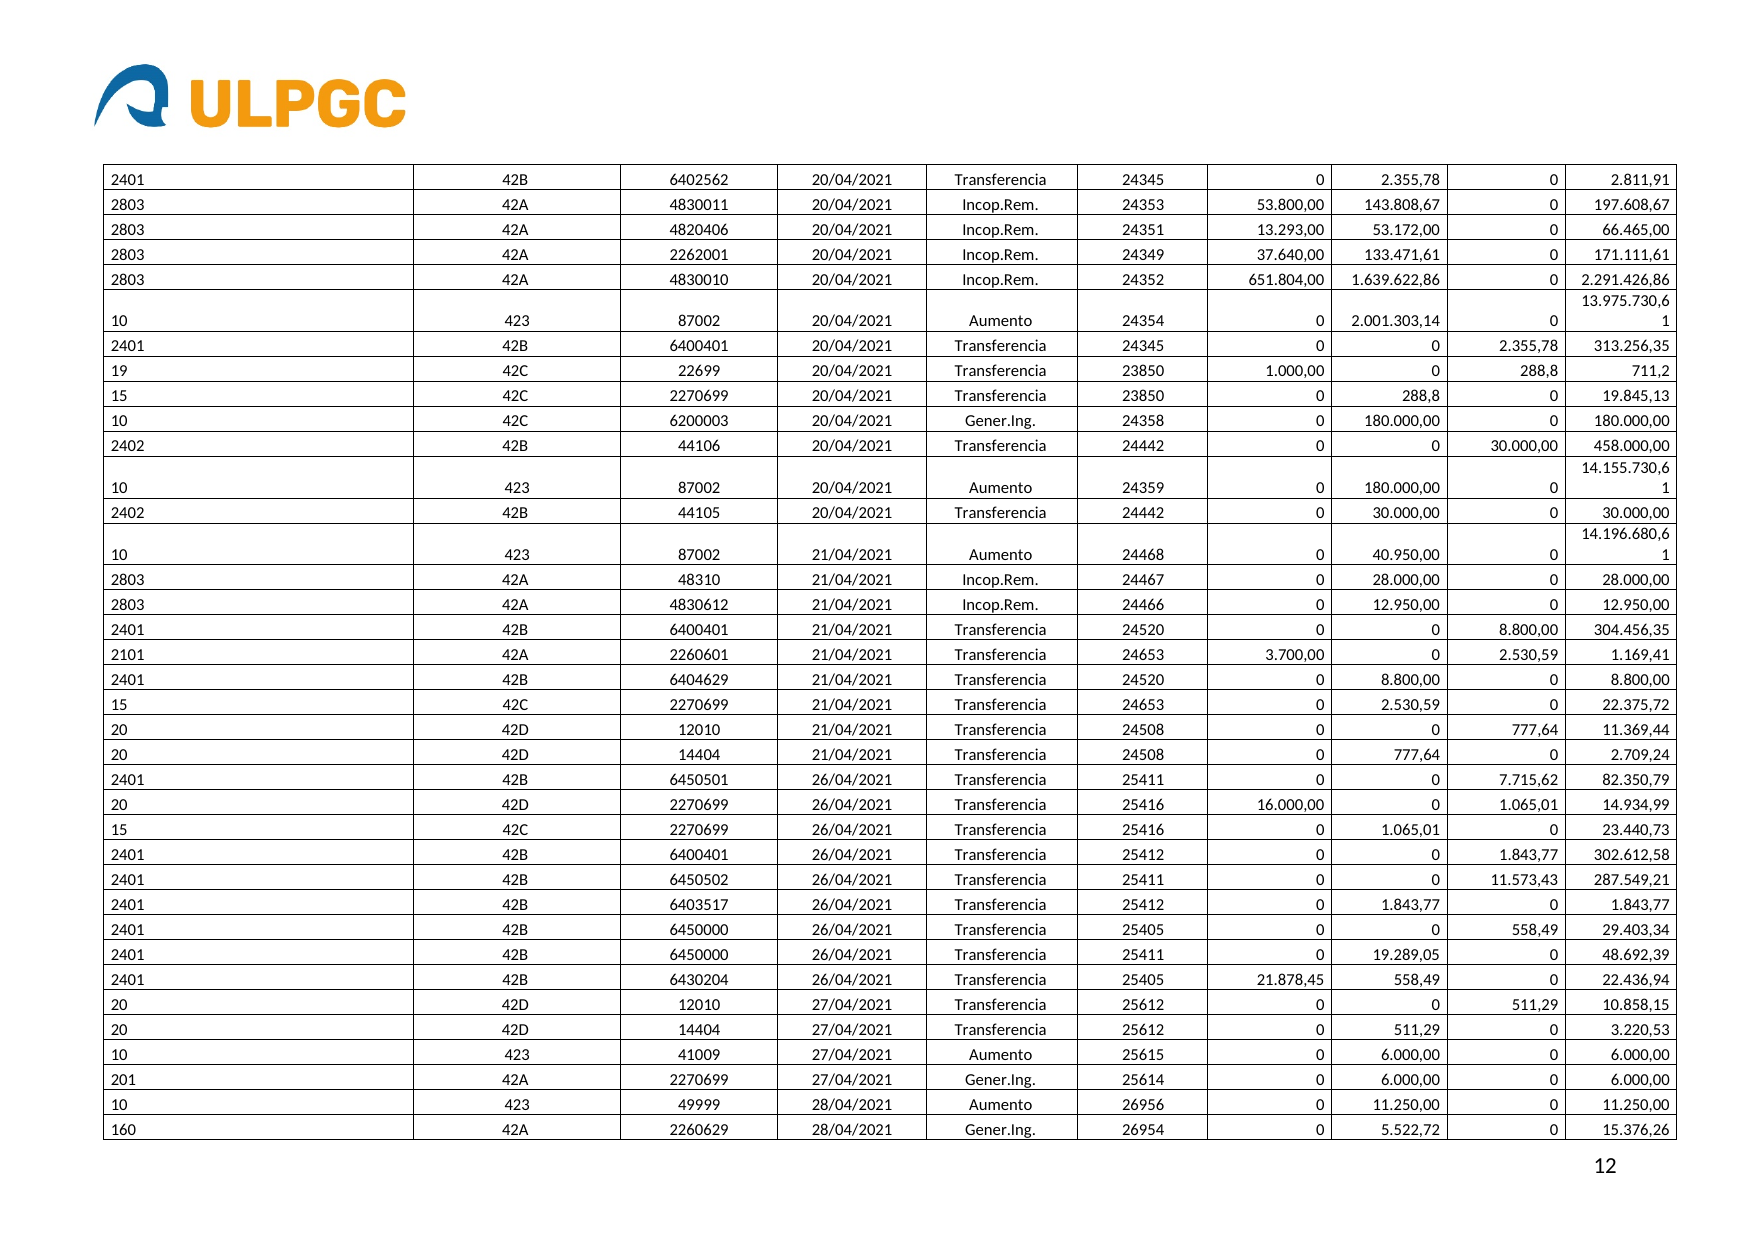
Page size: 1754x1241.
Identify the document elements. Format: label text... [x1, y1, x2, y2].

table_cell 22.375,72 [1566, 690, 1676, 714]
table_cell [1677, 664, 1683, 689]
table_cell 25412 [1078, 840, 1207, 864]
table_cell 24353 [1078, 190, 1207, 214]
table_cell 24345 [1078, 165, 1207, 189]
table_cell 6.000,00 [1566, 1065, 1676, 1089]
table_cell 0 [1208, 665, 1331, 689]
table_cell 6200003 [621, 407, 777, 431]
table_cell Aumento [927, 290, 1077, 331]
table_cell 24345 [1078, 332, 1207, 356]
table_cell 42B [414, 615, 620, 639]
table_cell 42B [414, 665, 620, 689]
table_cell 10 [104, 457, 413, 498]
table_cell 24359 [1078, 457, 1207, 498]
table_cell Incop.Rem. [927, 240, 1077, 264]
table_cell 0 [1448, 524, 1565, 564]
table_cell 26/04/2021 [778, 965, 926, 989]
table_cell [1677, 639, 1683, 664]
table_cell 0 [1208, 1040, 1331, 1064]
table_cell 24352 [1078, 265, 1207, 289]
table_cell 0 [1332, 765, 1447, 789]
table_cell 0 [1448, 665, 1565, 689]
table_cell 2.291.426,86 [1566, 265, 1676, 289]
table_cell 2401 [104, 615, 413, 639]
table_cell Transferencia [927, 990, 1077, 1014]
table_cell 6450000 [621, 940, 777, 964]
table_cell 0 [1208, 165, 1331, 189]
table_cell 42A [414, 215, 620, 239]
table_cell Incop.Rem. [927, 190, 1077, 214]
table_cell 0 [1448, 1090, 1565, 1114]
table_cell 20/04/2021 [778, 215, 926, 239]
table_cell 21/04/2021 [778, 524, 926, 564]
table_cell 24520 [1078, 665, 1207, 689]
table_cell 14404 [621, 740, 777, 764]
table_cell 24508 [1078, 740, 1207, 764]
table_cell 19.845,13 [1566, 382, 1676, 406]
table_cell 28.000,00 [1332, 565, 1447, 589]
table_cell 0 [1448, 1015, 1565, 1039]
table_cell [1677, 964, 1683, 989]
table_cell 0 [1332, 990, 1447, 1014]
table_cell 288,8 [1448, 357, 1565, 381]
table_cell 24466 [1078, 590, 1207, 614]
table_cell 23850 [1078, 382, 1207, 406]
table_cell 20 [104, 715, 413, 739]
table_cell 37.640,00 [1208, 240, 1331, 264]
table_cell Incop.Rem. [927, 215, 1077, 239]
table_cell Transferencia [927, 865, 1077, 889]
table_cell 6450501 [621, 765, 777, 789]
table_cell 42D [414, 790, 620, 814]
table_cell 25412 [1078, 890, 1207, 914]
table_cell 8.800,00 [1332, 665, 1447, 689]
table_cell 2.709,24 [1566, 740, 1676, 764]
table_cell 42B [414, 915, 620, 939]
table_cell Transferencia [927, 740, 1077, 764]
table_cell 10 [104, 290, 413, 331]
table_cell 20 [104, 1015, 413, 1039]
table_cell 42B [414, 432, 620, 456]
table_cell 21/04/2021 [778, 690, 926, 714]
table_cell 8.800,00 [1448, 615, 1565, 639]
table_cell 2401 [104, 765, 413, 789]
table_cell 25612 [1078, 990, 1207, 1014]
table_cell 0 [1448, 1040, 1565, 1064]
table_cell 14.155.730,61 [1566, 457, 1676, 498]
table_cell 511,29 [1448, 990, 1565, 1014]
table_cell Transferencia [927, 499, 1077, 523]
table_cell 25411 [1078, 940, 1207, 964]
table_cell [1677, 406, 1683, 431]
table_cell 21/04/2021 [778, 640, 926, 664]
table_cell 2270699 [621, 690, 777, 714]
table_cell [1677, 523, 1683, 564]
table_cell 25411 [1078, 765, 1207, 789]
table_cell 42A [414, 265, 620, 289]
table_cell 25405 [1078, 965, 1207, 989]
table_cell [1677, 498, 1683, 523]
table_cell 0 [1332, 865, 1447, 889]
table_cell 21/04/2021 [778, 665, 926, 689]
table_cell Transferencia [927, 382, 1077, 406]
table_cell 14404 [621, 1015, 777, 1039]
table_cell 2.355,78 [1448, 332, 1565, 356]
table_cell 0 [1208, 382, 1331, 406]
table_cell 28/04/2021 [778, 1115, 926, 1139]
table_cell 20 [104, 990, 413, 1014]
table_cell Aumento [927, 457, 1077, 498]
table_cell [1677, 789, 1683, 814]
table_cell 0 [1208, 1015, 1331, 1039]
table_cell 0 [1208, 865, 1331, 889]
table_cell 12.950,00 [1332, 590, 1447, 614]
table_cell 171.111,61 [1566, 240, 1676, 264]
table_cell 42D [414, 990, 620, 1014]
table_cell 28/04/2021 [778, 1090, 926, 1114]
table_cell 12.950,00 [1566, 590, 1676, 614]
table_cell 15 [104, 690, 413, 714]
table_cell 42A [414, 1065, 620, 1089]
table_cell 4830612 [621, 590, 777, 614]
table_cell 0 [1448, 290, 1565, 331]
table_cell 2401 [104, 665, 413, 689]
table_cell 2.530,59 [1448, 640, 1565, 664]
table_cell [1677, 839, 1683, 864]
table_cell [1677, 331, 1683, 356]
table_cell 2803 [104, 215, 413, 239]
table_cell 0 [1448, 565, 1565, 589]
table_cell 14.196.680,61 [1566, 524, 1676, 564]
table_cell 2402 [104, 499, 413, 523]
table_cell 21/04/2021 [778, 590, 926, 614]
table_cell [1677, 1014, 1683, 1039]
table_cell 42B [414, 940, 620, 964]
table_cell 40.950,00 [1332, 524, 1447, 564]
table_cell 0 [1332, 432, 1447, 456]
table_cell 2270699 [621, 815, 777, 839]
table_cell 2260601 [621, 640, 777, 664]
table_cell 24354 [1078, 290, 1207, 331]
table_cell 25615 [1078, 1040, 1207, 1064]
table_cell 87002 [621, 524, 777, 564]
table_cell 44105 [621, 499, 777, 523]
table_cell [1677, 914, 1683, 939]
table_cell 6450502 [621, 865, 777, 889]
table_cell 0 [1448, 940, 1565, 964]
table_cell Incop.Rem. [927, 265, 1077, 289]
table_cell 1.843,77 [1332, 890, 1447, 914]
table_cell 42B [414, 499, 620, 523]
table_cell 1.843,77 [1566, 890, 1676, 914]
table_cell 26/04/2021 [778, 840, 926, 864]
table_cell 423 [414, 290, 620, 331]
table_cell 22699 [621, 357, 777, 381]
table_cell 2401 [104, 965, 413, 989]
table_cell 0 [1208, 740, 1331, 764]
table_cell 0 [1332, 615, 1447, 639]
table_cell 53.800,00 [1208, 190, 1331, 214]
table_cell 0 [1448, 215, 1565, 239]
table_cell Transferencia [927, 840, 1077, 864]
table_cell 2401 [104, 940, 413, 964]
table_cell [1677, 989, 1683, 1014]
table_cell 26/04/2021 [778, 915, 926, 939]
table_cell [1677, 814, 1683, 839]
table_cell 0 [1208, 332, 1331, 356]
table_cell 160 [104, 1115, 413, 1139]
table_cell 25612 [1078, 1015, 1207, 1039]
table_cell 2401 [104, 865, 413, 889]
table_cell 26/04/2021 [778, 865, 926, 889]
table_cell 0 [1208, 290, 1331, 331]
table_cell [1677, 739, 1683, 764]
table_cell 20/04/2021 [778, 382, 926, 406]
table_cell 82.350,79 [1566, 765, 1676, 789]
table_cell 0 [1448, 240, 1565, 264]
table_cell Incop.Rem. [927, 590, 1077, 614]
table_cell Gener.Ing. [927, 407, 1077, 431]
table_cell 0 [1448, 965, 1565, 989]
table_cell [1677, 1039, 1683, 1064]
table_cell 6400401 [621, 840, 777, 864]
table_cell 0 [1332, 915, 1447, 939]
table_cell [1677, 689, 1683, 714]
table_cell 26956 [1078, 1090, 1207, 1114]
table_cell 0 [1448, 190, 1565, 214]
table_cell 13.293,00 [1208, 215, 1331, 239]
table_cell 42B [414, 165, 620, 189]
table_cell 2270699 [621, 382, 777, 406]
table_cell 10 [104, 524, 413, 564]
table_cell 0 [1332, 840, 1447, 864]
table_cell 180.000,00 [1566, 407, 1676, 431]
table_cell 41009 [621, 1040, 777, 1064]
table_cell 0 [1332, 640, 1447, 664]
table_cell 42D [414, 715, 620, 739]
table_cell 20 [104, 790, 413, 814]
table_cell 6403517 [621, 890, 777, 914]
table_cell 1.065,01 [1448, 790, 1565, 814]
table_cell 0 [1208, 1065, 1331, 1089]
table_cell 2401 [104, 165, 413, 189]
table_cell Transferencia [927, 715, 1077, 739]
table_cell 24508 [1078, 715, 1207, 739]
table_cell 15 [104, 382, 413, 406]
table_cell Transferencia [927, 765, 1077, 789]
table_cell 4830010 [621, 265, 777, 289]
table_cell 30.000,00 [1332, 499, 1447, 523]
table_cell [1677, 1114, 1683, 1139]
table_cell 2401 [104, 840, 413, 864]
table_cell 42B [414, 840, 620, 864]
table_cell 42A [414, 1115, 620, 1139]
table_cell 6400401 [621, 332, 777, 356]
table_cell [1677, 239, 1683, 264]
table_cell 30.000,00 [1566, 499, 1676, 523]
table_cell 49999 [621, 1090, 777, 1114]
table_cell 16.000,00 [1208, 790, 1331, 814]
table_cell 24653 [1078, 640, 1207, 664]
table_cell 0 [1332, 790, 1447, 814]
table_cell 24349 [1078, 240, 1207, 264]
table_cell 0 [1448, 457, 1565, 498]
table_cell 20/04/2021 [778, 432, 926, 456]
table_cell 143.808,67 [1332, 190, 1447, 214]
table_cell 2803 [104, 565, 413, 589]
table_cell Transferencia [927, 690, 1077, 714]
table_cell 26/04/2021 [778, 940, 926, 964]
table_cell [1677, 939, 1683, 964]
table_cell 0 [1208, 840, 1331, 864]
table_cell 2101 [104, 640, 413, 664]
table_cell 0 [1208, 432, 1331, 456]
table_cell Gener.Ing. [927, 1065, 1077, 1089]
table_cell 5.522,72 [1332, 1115, 1447, 1139]
table_cell 12010 [621, 715, 777, 739]
table_cell 0 [1448, 740, 1565, 764]
table_cell 180.000,00 [1332, 457, 1447, 498]
table_cell 26954 [1078, 1115, 1207, 1139]
table_cell 27/04/2021 [778, 1015, 926, 1039]
table_cell 423 [414, 524, 620, 564]
table_cell 29.403,34 [1566, 915, 1676, 939]
table_cell 458.000,00 [1566, 432, 1676, 456]
table_cell 24467 [1078, 565, 1207, 589]
table_cell 2402 [104, 432, 413, 456]
table_cell 2401 [104, 332, 413, 356]
table_cell 24442 [1078, 499, 1207, 523]
table_cell 1.639.622,86 [1332, 265, 1447, 289]
table_cell 20/04/2021 [778, 357, 926, 381]
table_cell 0 [1208, 1090, 1331, 1114]
table_cell 20/04/2021 [778, 265, 926, 289]
table_cell Aumento [927, 1090, 1077, 1114]
table_cell 180.000,00 [1332, 407, 1447, 431]
table_cell 4830011 [621, 190, 777, 214]
table_cell 0 [1208, 407, 1331, 431]
table_cell 42B [414, 865, 620, 889]
table_cell 1.169,41 [1566, 640, 1676, 664]
table_cell 20/04/2021 [778, 290, 926, 331]
table_cell [1677, 456, 1683, 498]
table_cell 42A [414, 590, 620, 614]
table_cell 24358 [1078, 407, 1207, 431]
table_cell 42B [414, 332, 620, 356]
table_cell 42C [414, 407, 620, 431]
table_cell 0 [1208, 457, 1331, 498]
table_cell 777,64 [1332, 740, 1447, 764]
table_cell 26/04/2021 [778, 765, 926, 789]
table_cell 0 [1332, 357, 1447, 381]
table_cell Transferencia [927, 665, 1077, 689]
table_cell 42A [414, 240, 620, 264]
table_cell 66.465,00 [1566, 215, 1676, 239]
table_cell Transferencia [927, 165, 1077, 189]
table_cell Transferencia [927, 815, 1077, 839]
table_cell 423 [414, 457, 620, 498]
table_cell 6400401 [621, 615, 777, 639]
table_cell 19 [104, 357, 413, 381]
table_cell 24520 [1078, 615, 1207, 639]
table_cell 2803 [104, 590, 413, 614]
table_cell 26/04/2021 [778, 790, 926, 814]
table_cell Gener.Ing. [927, 1115, 1077, 1139]
table_cell 42C [414, 690, 620, 714]
table_cell 6.000,00 [1566, 1040, 1676, 1064]
table_cell 0 [1448, 265, 1565, 289]
table_cell 13.975.730,61 [1566, 290, 1676, 331]
table_cell 711,2 [1566, 357, 1676, 381]
table_cell 26/04/2021 [778, 890, 926, 914]
table_cell [1677, 589, 1683, 614]
table_cell 22.436,94 [1566, 965, 1676, 989]
table_cell 2401 [104, 915, 413, 939]
table_cell 20/04/2021 [778, 332, 926, 356]
table_cell 24351 [1078, 215, 1207, 239]
table_cell 0 [1332, 332, 1447, 356]
table_cell [1677, 356, 1683, 381]
table_cell 21/04/2021 [778, 740, 926, 764]
table_cell 53.172,00 [1332, 215, 1447, 239]
table_cell 2260629 [621, 1115, 777, 1139]
table_cell 0 [1208, 690, 1331, 714]
table_cell 42D [414, 740, 620, 764]
table_cell Transferencia [927, 357, 1077, 381]
table_cell 15 [104, 815, 413, 839]
table_cell 0 [1448, 815, 1565, 839]
table_cell 25416 [1078, 790, 1207, 814]
table_cell 20/04/2021 [778, 499, 926, 523]
table_cell 0 [1208, 940, 1331, 964]
table_cell 42D [414, 1015, 620, 1039]
table_cell 24653 [1078, 690, 1207, 714]
table_cell 287.549,21 [1566, 865, 1676, 889]
table_cell 87002 [621, 457, 777, 498]
table_cell 10 [104, 407, 413, 431]
table_cell 304.456,35 [1566, 615, 1676, 639]
table_cell 42C [414, 815, 620, 839]
table_cell 511,29 [1332, 1015, 1447, 1039]
table_cell 7.715,62 [1448, 765, 1565, 789]
table_cell 0 [1208, 715, 1331, 739]
table_cell [1677, 714, 1683, 739]
table_cell 2.001.303,14 [1332, 290, 1447, 331]
table_cell 12010 [621, 990, 777, 1014]
table_cell [1677, 764, 1683, 789]
table_cell [1677, 614, 1683, 639]
table_cell 42C [414, 382, 620, 406]
table_cell 2.811,91 [1566, 165, 1676, 189]
table_cell Transferencia [927, 940, 1077, 964]
table_cell 25416 [1078, 815, 1207, 839]
table_cell 0 [1332, 715, 1447, 739]
table_cell 1.843,77 [1448, 840, 1565, 864]
table_cell 25614 [1078, 1065, 1207, 1089]
table_cell 11.250,00 [1566, 1090, 1676, 1114]
table_cell [1677, 1064, 1683, 1089]
table_cell 0 [1208, 915, 1331, 939]
table_cell 0 [1208, 524, 1331, 564]
table_cell 26/04/2021 [778, 815, 926, 839]
table_cell 0 [1448, 407, 1565, 431]
table_cell 25411 [1078, 865, 1207, 889]
table_cell 2270699 [621, 790, 777, 814]
table_cell 19.289,05 [1332, 940, 1447, 964]
table_cell 27/04/2021 [778, 1040, 926, 1064]
table_cell 27/04/2021 [778, 990, 926, 1014]
table_cell 21/04/2021 [778, 715, 926, 739]
table_cell 0 [1208, 890, 1331, 914]
table_cell [1677, 264, 1683, 289]
table_cell 0 [1448, 382, 1565, 406]
table_cell 87002 [621, 290, 777, 331]
table_cell 8.800,00 [1566, 665, 1676, 689]
table_cell 2803 [104, 190, 413, 214]
table_cell Aumento [927, 524, 1077, 564]
table_cell 2.530,59 [1332, 690, 1447, 714]
table_cell Aumento [927, 1040, 1077, 1064]
table_cell 20/04/2021 [778, 165, 926, 189]
table_cell 42A [414, 190, 620, 214]
table_cell 42B [414, 890, 620, 914]
table_cell 558,49 [1332, 965, 1447, 989]
table_cell 651.804,00 [1208, 265, 1331, 289]
table_cell 3.220,53 [1566, 1015, 1676, 1039]
table_cell 423 [414, 1040, 620, 1064]
table_cell Transferencia [927, 432, 1077, 456]
table_cell 2803 [104, 240, 413, 264]
table_cell [1677, 564, 1683, 589]
table_cell 0 [1208, 815, 1331, 839]
table_cell 23.440,73 [1566, 815, 1676, 839]
table_cell 20/04/2021 [778, 457, 926, 498]
table_cell 11.250,00 [1332, 1090, 1447, 1114]
table_cell 0 [1208, 765, 1331, 789]
table_cell 20 [104, 740, 413, 764]
table_cell 288,8 [1332, 382, 1447, 406]
table_cell 6.000,00 [1332, 1065, 1447, 1089]
table_cell 0 [1208, 499, 1331, 523]
table_cell 6430204 [621, 965, 777, 989]
table_cell 30.000,00 [1448, 432, 1565, 456]
table_cell [1677, 189, 1683, 214]
table_cell 6402562 [621, 165, 777, 189]
table_cell 4820406 [621, 215, 777, 239]
table_cell 11.369,44 [1566, 715, 1676, 739]
table_cell 42B [414, 765, 620, 789]
table_cell 133.471,61 [1332, 240, 1447, 264]
table_cell 10.858,15 [1566, 990, 1676, 1014]
table_cell 27/04/2021 [778, 1065, 926, 1089]
table_cell Incop.Rem. [927, 565, 1077, 589]
table_cell 42A [414, 640, 620, 664]
table_cell 302.612,58 [1566, 840, 1676, 864]
table_cell 558,49 [1448, 915, 1565, 939]
table_cell 201 [104, 1065, 413, 1089]
table_cell 24442 [1078, 432, 1207, 456]
table_cell 197.608,67 [1566, 190, 1676, 214]
table_cell 20/04/2021 [778, 190, 926, 214]
table_cell 0 [1448, 1065, 1565, 1089]
table_cell 3.700,00 [1208, 640, 1331, 664]
table_cell 777,64 [1448, 715, 1565, 739]
table_cell 2262001 [621, 240, 777, 264]
table_cell 11.573,43 [1448, 865, 1565, 889]
table_cell 42A [414, 565, 620, 589]
table_cell 313.256,35 [1566, 332, 1676, 356]
table_cell 21/04/2021 [778, 565, 926, 589]
table_cell 48.692,39 [1566, 940, 1676, 964]
table_cell Transferencia [927, 615, 1077, 639]
table_cell Transferencia [927, 890, 1077, 914]
table_cell 6404629 [621, 665, 777, 689]
table_cell [1677, 864, 1683, 889]
table_cell 0 [1448, 165, 1565, 189]
table_cell [1677, 889, 1683, 914]
table_cell 42B [414, 965, 620, 989]
table_cell 21/04/2021 [778, 615, 926, 639]
table_cell 2401 [104, 890, 413, 914]
table_cell 21.878,45 [1208, 965, 1331, 989]
table_cell 1.000,00 [1208, 357, 1331, 381]
table_cell 24468 [1078, 524, 1207, 564]
table_cell 25405 [1078, 915, 1207, 939]
table_cell 0 [1448, 690, 1565, 714]
table_cell [1677, 214, 1683, 239]
table_cell 48310 [621, 565, 777, 589]
table_cell 6.000,00 [1332, 1040, 1447, 1064]
table_cell 0 [1448, 499, 1565, 523]
table_cell Transferencia [927, 790, 1077, 814]
table_cell Transferencia [927, 332, 1077, 356]
table_cell 0 [1208, 615, 1331, 639]
table_cell 10 [104, 1040, 413, 1064]
table_cell 10 [104, 1090, 413, 1114]
table_cell 0 [1208, 590, 1331, 614]
table_cell 15.376,26 [1566, 1115, 1676, 1139]
table_cell Transferencia [927, 1015, 1077, 1039]
table_cell 0 [1448, 590, 1565, 614]
table_cell 0 [1208, 1115, 1331, 1139]
table_cell Transferencia [927, 915, 1077, 939]
table_cell 2270699 [621, 1065, 777, 1089]
table_cell [1677, 164, 1683, 189]
table_cell [1677, 1089, 1683, 1114]
table_cell 0 [1448, 1115, 1565, 1139]
table_cell 2803 [104, 265, 413, 289]
table_cell 14.934,99 [1566, 790, 1676, 814]
table_cell 1.065,01 [1332, 815, 1447, 839]
table_cell 42C [414, 357, 620, 381]
table_cell 20/04/2021 [778, 407, 926, 431]
table_cell 2.355,78 [1332, 165, 1447, 189]
table_cell Transferencia [927, 965, 1077, 989]
table_cell 423 [414, 1090, 620, 1114]
table_cell 0 [1208, 990, 1331, 1014]
table_cell 44106 [621, 432, 777, 456]
table_cell Transferencia [927, 640, 1077, 664]
table_cell [1677, 431, 1683, 456]
table_cell 0 [1208, 565, 1331, 589]
table_cell [1677, 289, 1683, 331]
table_cell 28.000,00 [1566, 565, 1676, 589]
table_cell 20/04/2021 [778, 240, 926, 264]
table_cell 6450000 [621, 915, 777, 939]
table_cell 0 [1448, 890, 1565, 914]
table_cell [1677, 381, 1683, 406]
table_cell 23850 [1078, 357, 1207, 381]
